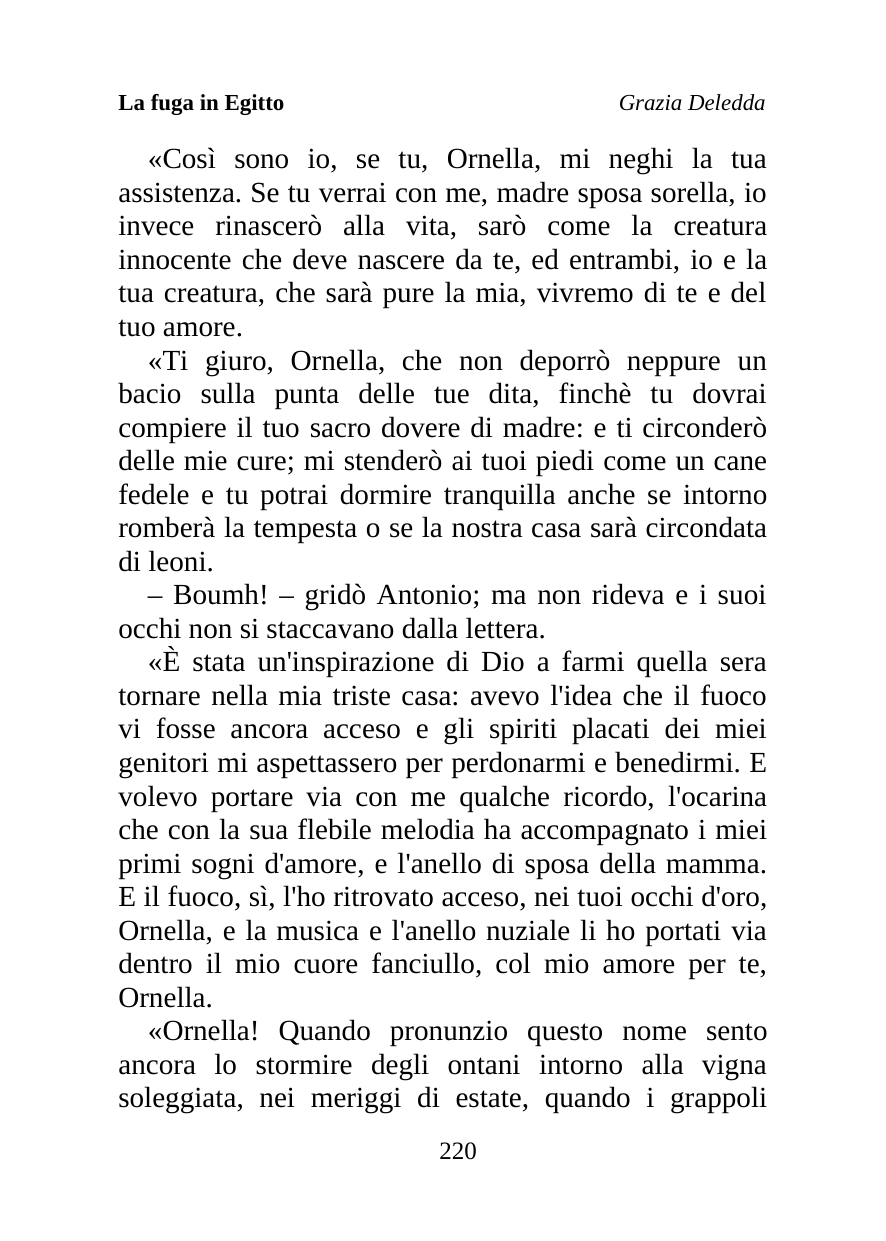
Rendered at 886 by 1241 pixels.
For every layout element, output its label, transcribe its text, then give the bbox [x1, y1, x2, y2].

text – Boumh! – gridò Antonio; ma non rideva e i suoi occhi non si staccavano dalla lettera. [118, 577, 768, 644]
text «Ti giuro, Ornella, che non deporrò neppure un bacio sulla punta delle tue dita, finchè tu dovrai compiere il tuo sacro dovere di madre: e ti circonderò delle mie cure; mi stenderò ai tuoi piedi come un cane fedele e tu potrai dormire tranquilla anche se intorno romberà la tempesta o se la nostra casa sarà circondata di leoni. [118, 343, 768, 577]
text «Ornella! Quando pronunzio questo nome sento ancora lo stormire degli ontani intorno alla vigna soleggiata, nei meriggi di estate, quando i grappoli [118, 1013, 768, 1114]
text «Così sono io, se tu, Ornella, mi neghi la tua assistenza. Se tu verrai con me, madre sposa sorella, io invece rinascerò alla vita, sarò come la creatura innocente che deve nascere da te, ed entrambi, io e la tua creatura, che sarà pure la mia, vivremo di te e del tuo amore. [118, 141, 768, 343]
text «È stata un'inspirazione di Dio a farmi quella sera tornare nella mia triste casa: avevo l'idea che il fuoco vi fosse ancora acceso e gli spiriti placati dei miei genitori mi aspettassero per perdonarmi e benedirmi. E volevo portare via con me qualche ricordo, l'ocarina che con la sua flebile melodia ha accompagnato i miei primi sogni d'amore, e l'anello di sposa della mamma. E il fuoco, sì, l'ho ritrovato acceso, nei tuoi occhi d'oro, Ornella, e la musica e l'anello nuziale li ho portati via dentro il mio cuore fanciullo, col mio amore per te, Ornella. [118, 644, 768, 1013]
